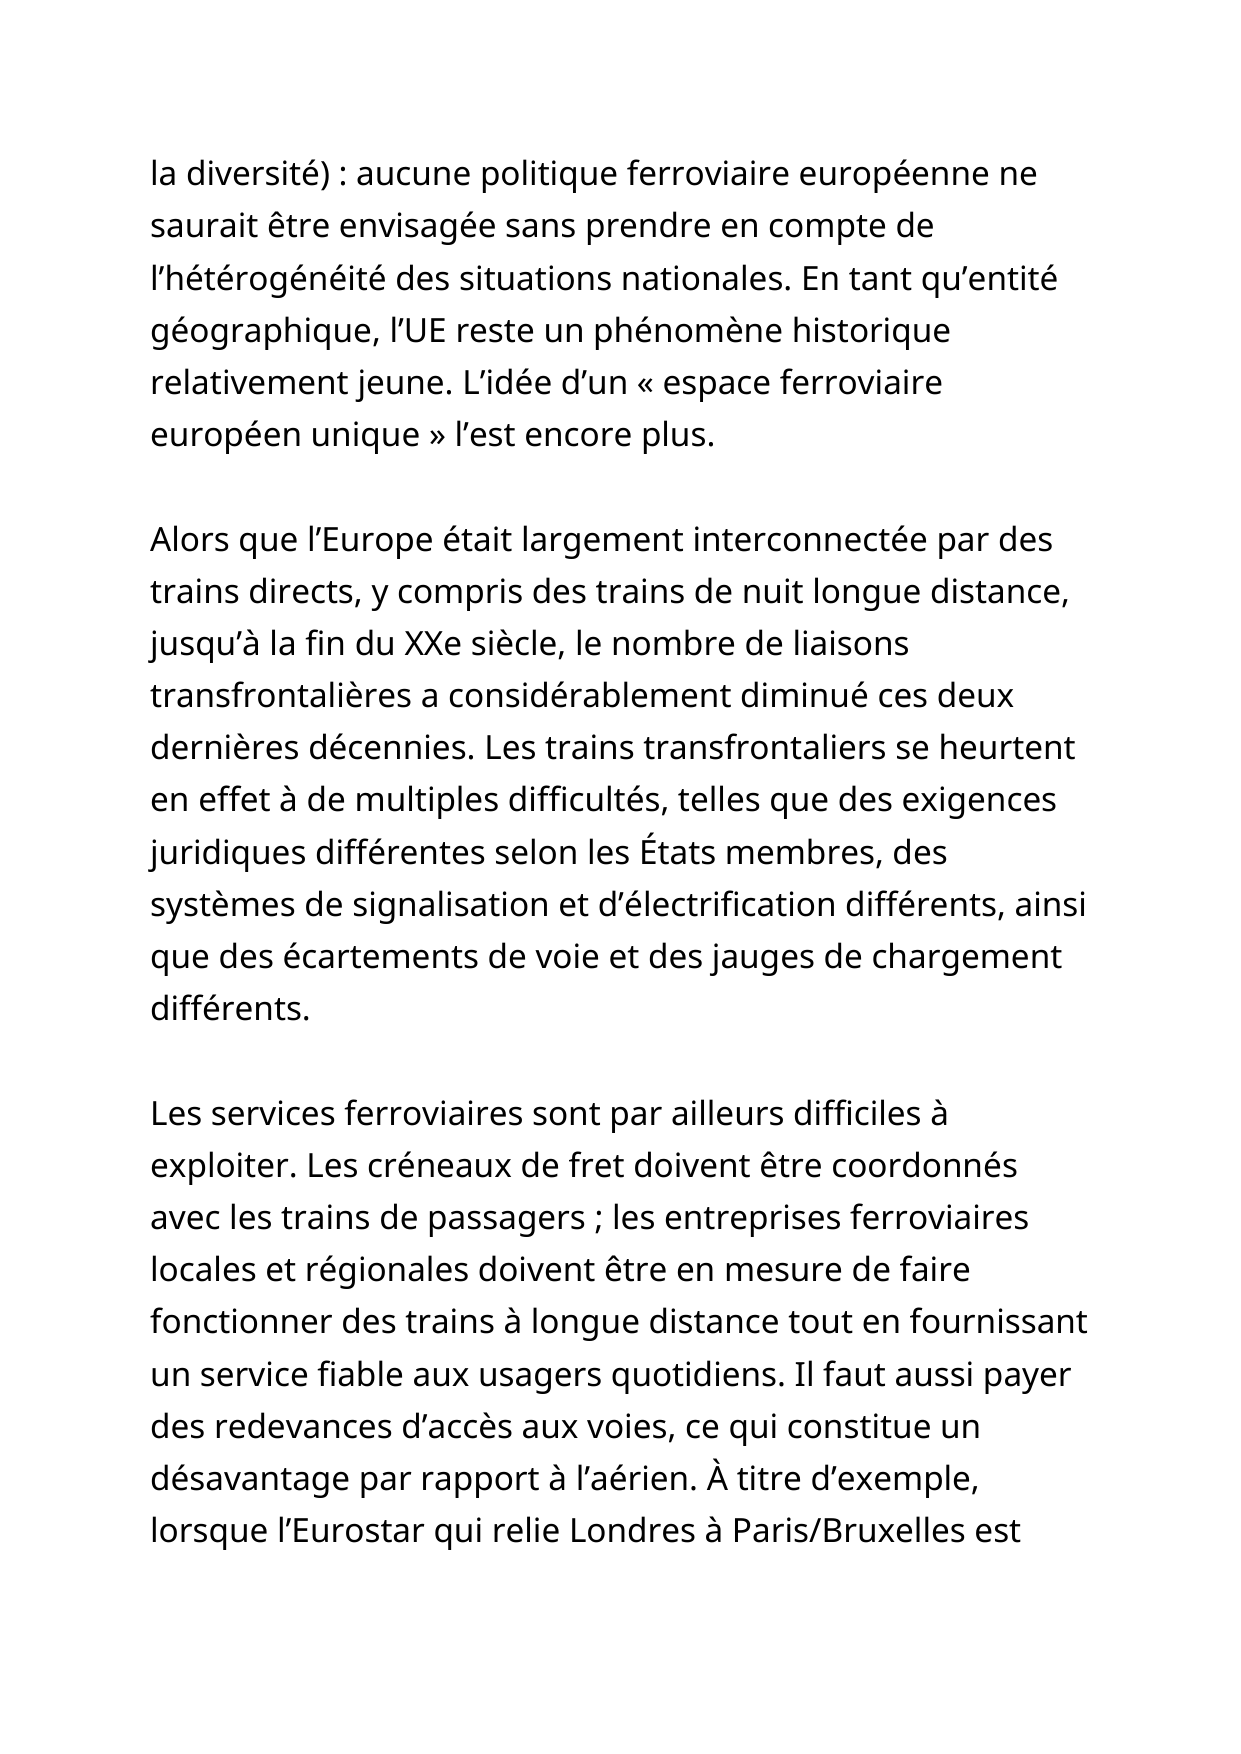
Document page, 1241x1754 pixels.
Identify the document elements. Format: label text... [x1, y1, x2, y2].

text la diversité) : aucune politique ferroviaire européenne ne saurait être envisagée sans prendre en compte de l’hétérogénéité des situations nationales. En tant qu’entité géographique, l’UE reste un phénomène historique relativement jeune. L’idée d’un « espace ferroviaire européen unique » l’est encore plus. [150, 150, 1090, 456]
text Les services ferroviaires sont par ailleurs difficiles à exploiter. Les créneaux de fret doivent être coordonnés avec les trains de passagers ; les entreprises ferroviaires locales et régionales doivent être en mesure de faire fonctionner des trains à longue distance tout en fournissant un service fiable aux usagers quotidiens. Il faut aussi payer des redevances d’accès aux voies, ce qui constitue un désavantage par rapport à l’aérien. À titre d’exemple, lorsque l’Eurostar qui relie Londres à Paris/Bruxelles est [150, 1089, 1090, 1552]
text Alors que l’Europe était largement interconnectée par des trains directs, y compris des trains de nuit longue distance, jusqu’à la fin du XXe siècle, le nombre de liaisons transfrontalières a considérablement diminué ces deux dernières décennies. Les trains transfrontaliers se heurtent en effet à de multiples difficultés, telles que des exigences juridiques différentes selon les États membres, des systèmes de signalisation et d’électrification différents, ainsi que des écartements de voie et des jauges de chargement différents. [150, 515, 1090, 1030]
